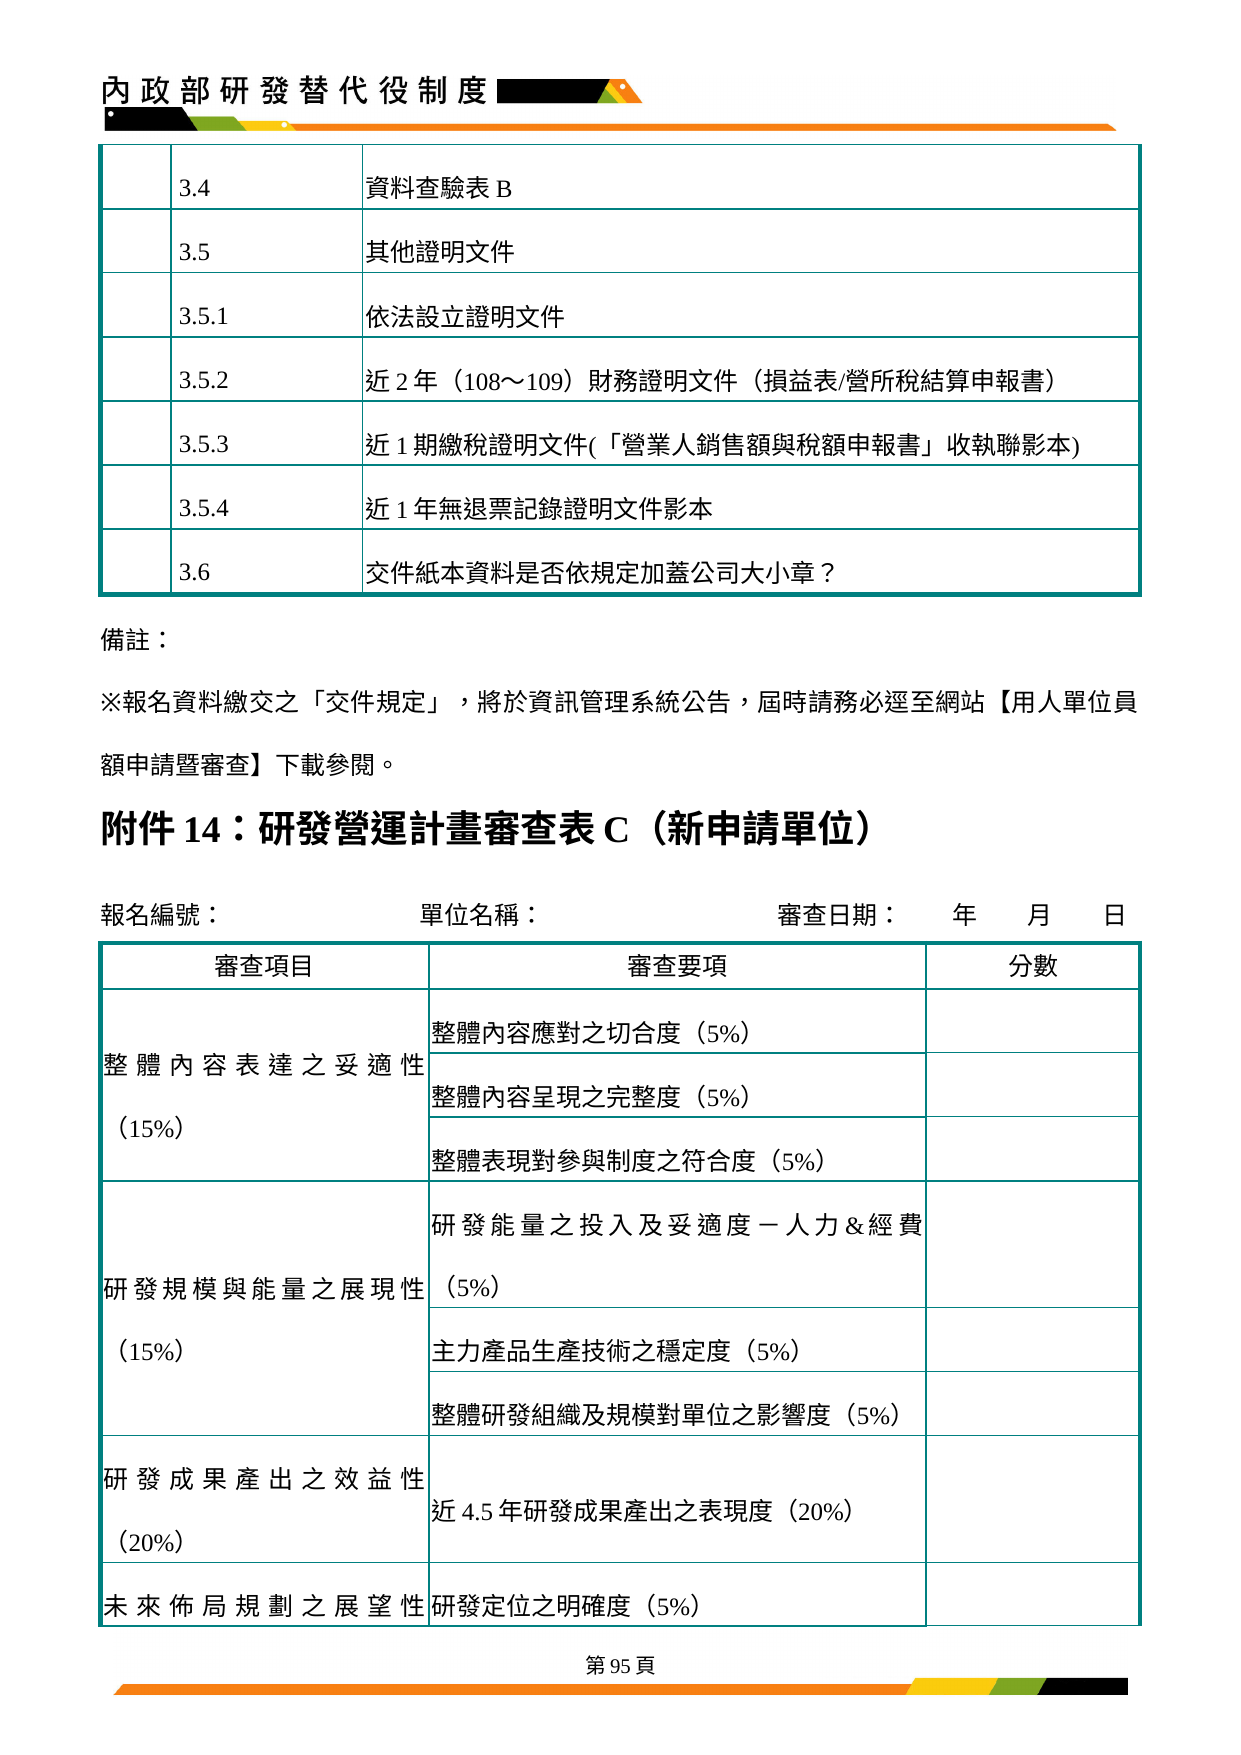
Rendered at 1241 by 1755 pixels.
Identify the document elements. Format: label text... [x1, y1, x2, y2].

table_cell 研發能量之投入及妥適度－人力&經費（5%） [430, 1182, 925, 1307]
table_cell 整體內容表達之妥適性（15%） [103, 990, 428, 1180]
table_cell 3.5.4 [172, 466, 362, 528]
table_cell 3.4 [172, 145, 362, 208]
table_cell 3.5.1 [172, 273, 362, 336]
text 備註： [100, 597, 1140, 659]
table_cell 3.6 [172, 530, 362, 592]
table_cell 近1期繳稅證明文件(「營業人銷售額與稅額申報書」收執聯影本) [363, 402, 1138, 464]
text 報名編號： 單位名稱： 審查日期： 年 月 日 [100, 872, 1140, 934]
table_cell 近2年（108～109）財務證明文件（損益表/營所稅結算申報書） [363, 338, 1138, 400]
table_cell 資料查驗表B [363, 145, 1138, 208]
table_cell 研發定位之明確度（5%） [430, 1563, 925, 1625]
table_cell [927, 1117, 1138, 1180]
table_cell [927, 1308, 1138, 1371]
table_cell [103, 273, 170, 336]
table_cell 依法設立證明文件 [363, 273, 1138, 336]
table_cell 整體表現對參與制度之符合度（5%） [430, 1118, 925, 1180]
table_cell 3.5.2 [172, 338, 362, 400]
table_cell [103, 210, 170, 272]
table_cell [927, 990, 1138, 1052]
table_cell [927, 1182, 1138, 1307]
table_cell 研發成果產出之效益性（20%） [103, 1436, 428, 1561]
table_cell [103, 530, 170, 592]
table_header 分數 [927, 945, 1138, 988]
table_cell [103, 145, 170, 208]
table_cell 近4.5年研發成果產出之表現度（20%） [430, 1436, 925, 1561]
table_cell 整體研發組織及規模對單位之影響度（5%） [430, 1372, 925, 1435]
table_cell 其他證明文件 [363, 210, 1138, 272]
table_cell [103, 466, 170, 528]
table_cell [927, 1436, 1138, 1561]
table_cell 3.5 [172, 210, 362, 272]
table_header 審查項目 [103, 945, 428, 988]
table_header 審查要項 [430, 945, 925, 988]
table_cell 交件紙本資料是否依規定加蓋公司大小章？ [363, 530, 1138, 592]
text 附件14：研發營運計畫審查表C（新申請單位） [100, 784, 1140, 847]
table_cell 3.5.3 [172, 402, 362, 464]
table_cell 未來佈局規劃之展望性 [103, 1563, 428, 1625]
table_cell 整體內容應對之切合度（5%） [430, 990, 925, 1052]
table_cell [103, 402, 170, 464]
table_cell 主力產品生產技術之穩定度（5%） [430, 1308, 925, 1371]
table_cell [927, 1563, 1138, 1625]
table_cell 整體內容呈現之完整度（5%） [430, 1054, 925, 1116]
table_cell [927, 1053, 1138, 1116]
table_cell [103, 338, 170, 400]
text ※報名資料繳交之「交件規定」，將於資訊管理系統公告，屆時請務必逕至網站【用人單位員額申請暨審查】下載參閱。 [100, 659, 1140, 784]
table_cell 近1年無退票記錄證明文件影本 [363, 466, 1138, 528]
table_cell 研發規模與能量之展現性（15%） [103, 1182, 428, 1435]
table_cell [927, 1372, 1138, 1435]
